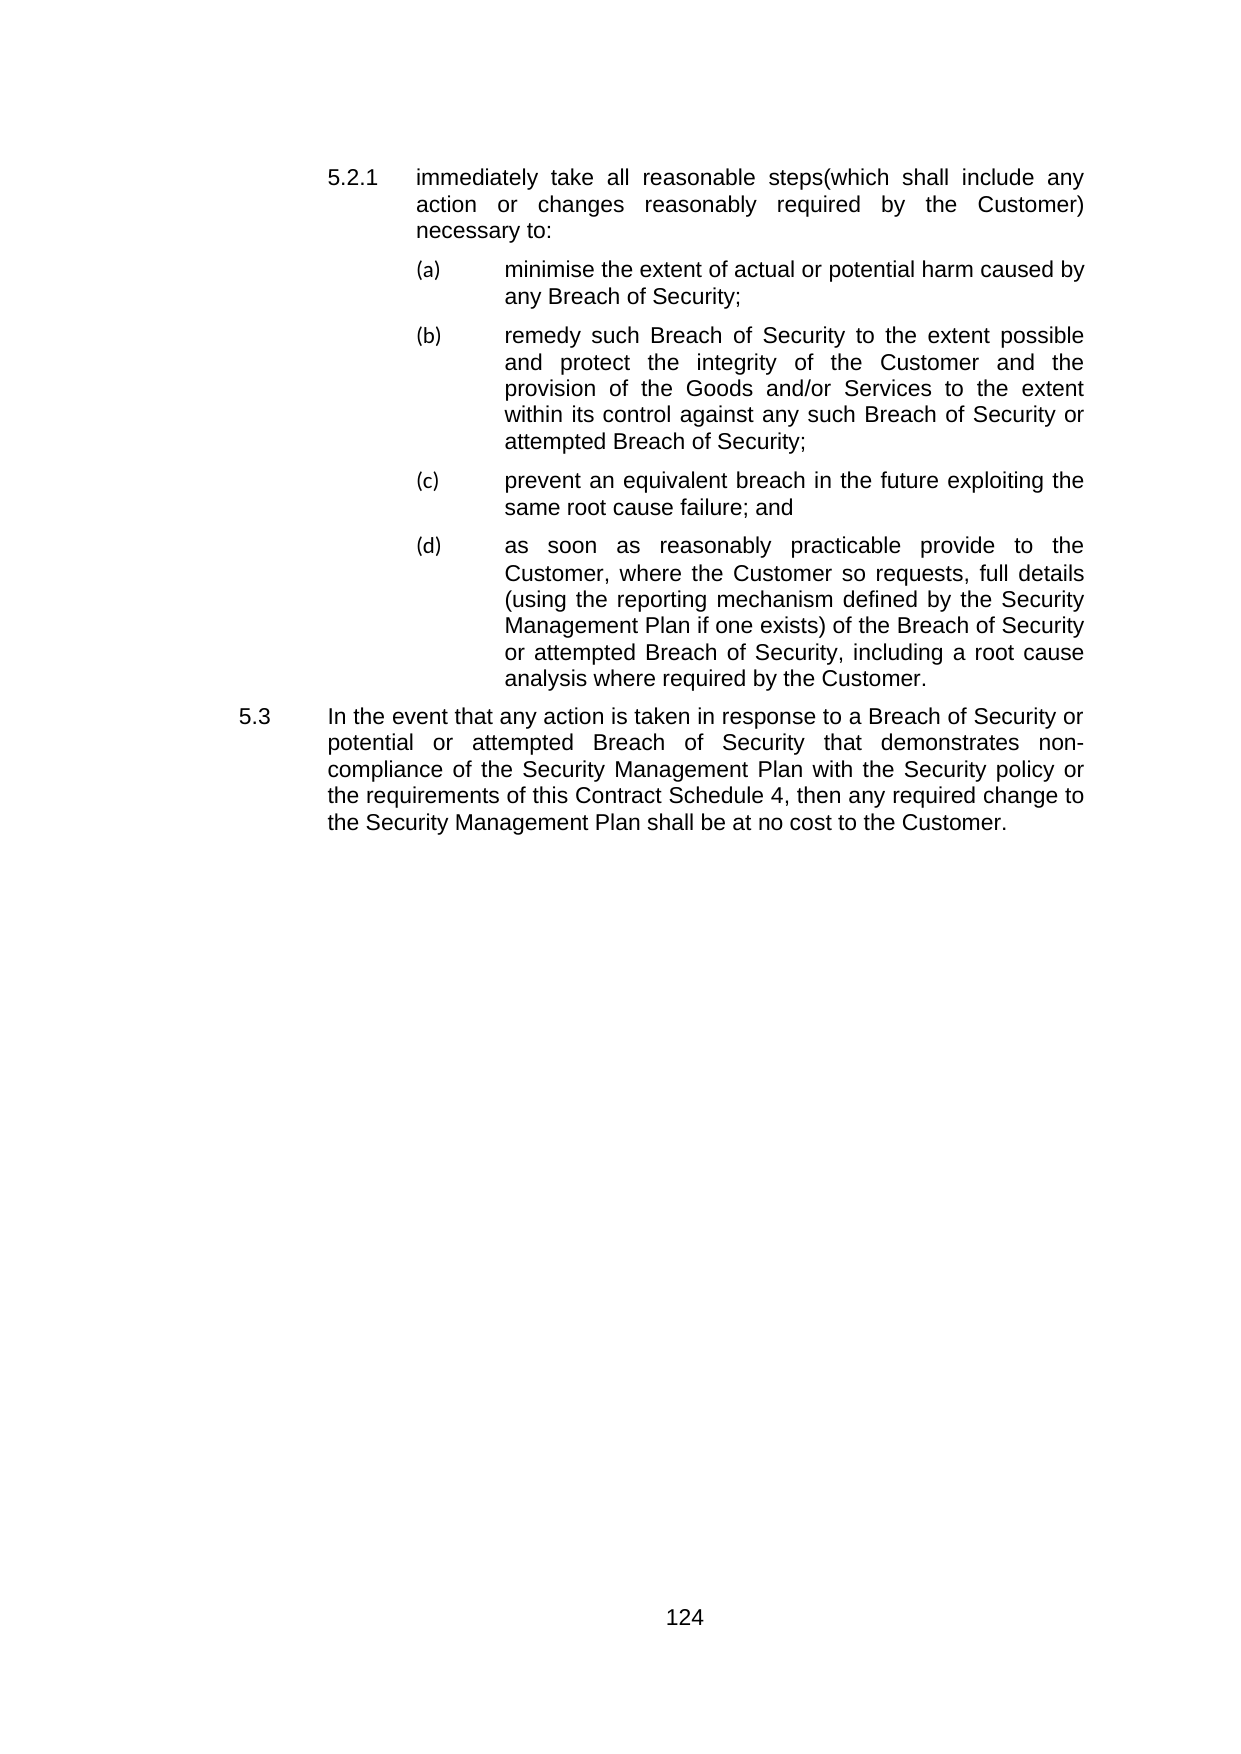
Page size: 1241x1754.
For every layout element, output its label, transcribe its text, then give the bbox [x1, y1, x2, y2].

list minimise the extent of actual or potential harm caused by any Breach of Security; [416, 255, 1085, 309]
list remedy such Breach of Security to the extent possible and protect the integrity of the Customer and the provision of the Goods and/or Services to the extent within its control against any such Breach of Security or attempted Breach of Security; [416, 321, 1085, 454]
text 0. [160, 884, 1090, 911]
list as soon as reasonably practicable provide to the Customer, where the Customer so requests, full details (using the reporting mechanism defined by the Security Management Plan if one exists) of the Breach of Security or attempted Breach of Security, including a root cause analysis where required by the Customer. [416, 532, 1085, 691]
list prevent an equivalent breach in the future exploiting the same root cause failure; and [416, 466, 1085, 520]
list immediately take all reasonable steps(which shall include any action or changes reasonably required by the Customer) necessary to: [327, 150, 1085, 243]
text 0. [160, 912, 1090, 938]
list In the event that any action is taken in response to a Breach of Security or potential or attempted Breach of Security that demonstrates non-compliance of the Security Management Plan with the Security policy or the requirements of this Contract Schedule 4, then any required change to the Security Management Plan shall be at no cost to the Customer. [239, 703, 1085, 835]
